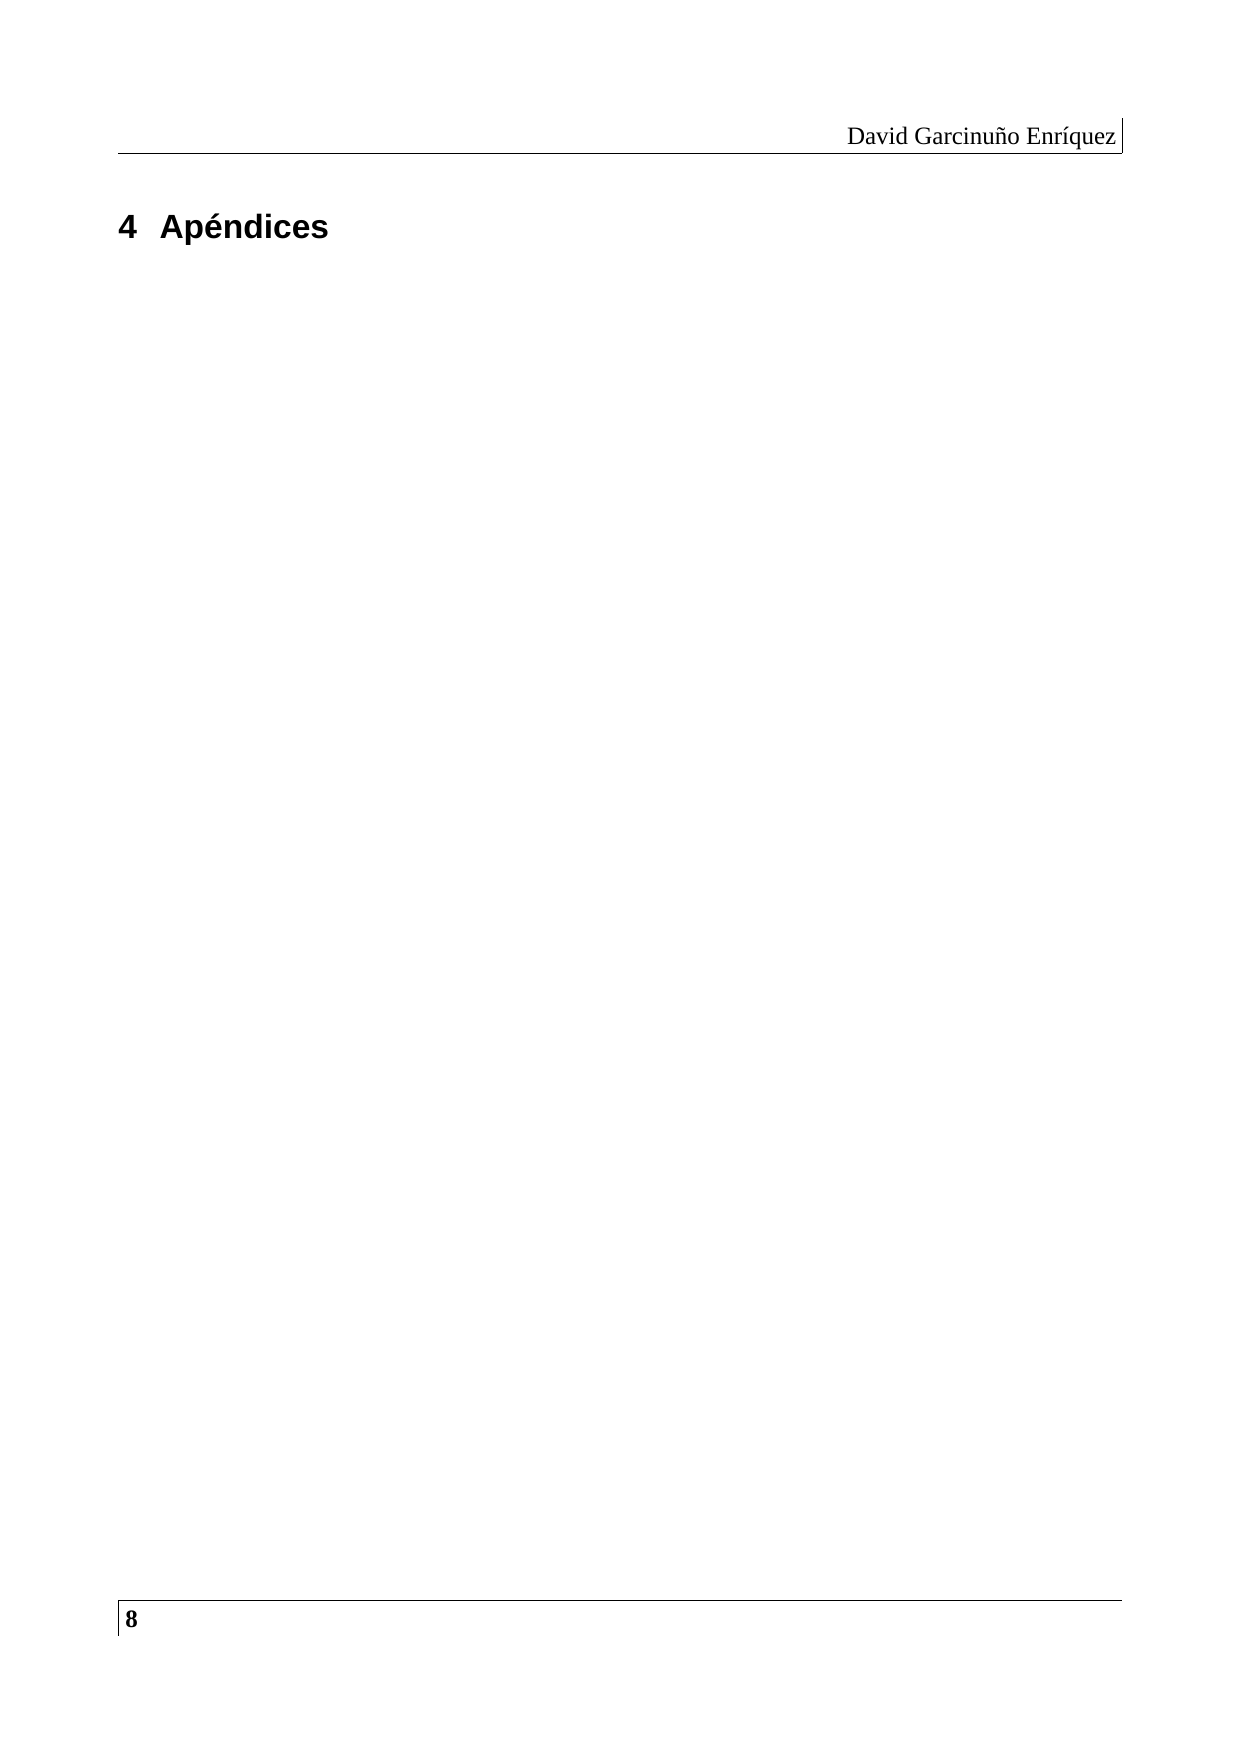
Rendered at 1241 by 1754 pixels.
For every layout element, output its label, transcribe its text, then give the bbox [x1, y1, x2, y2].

subtitle Apéndices [118, 207, 1122, 246]
